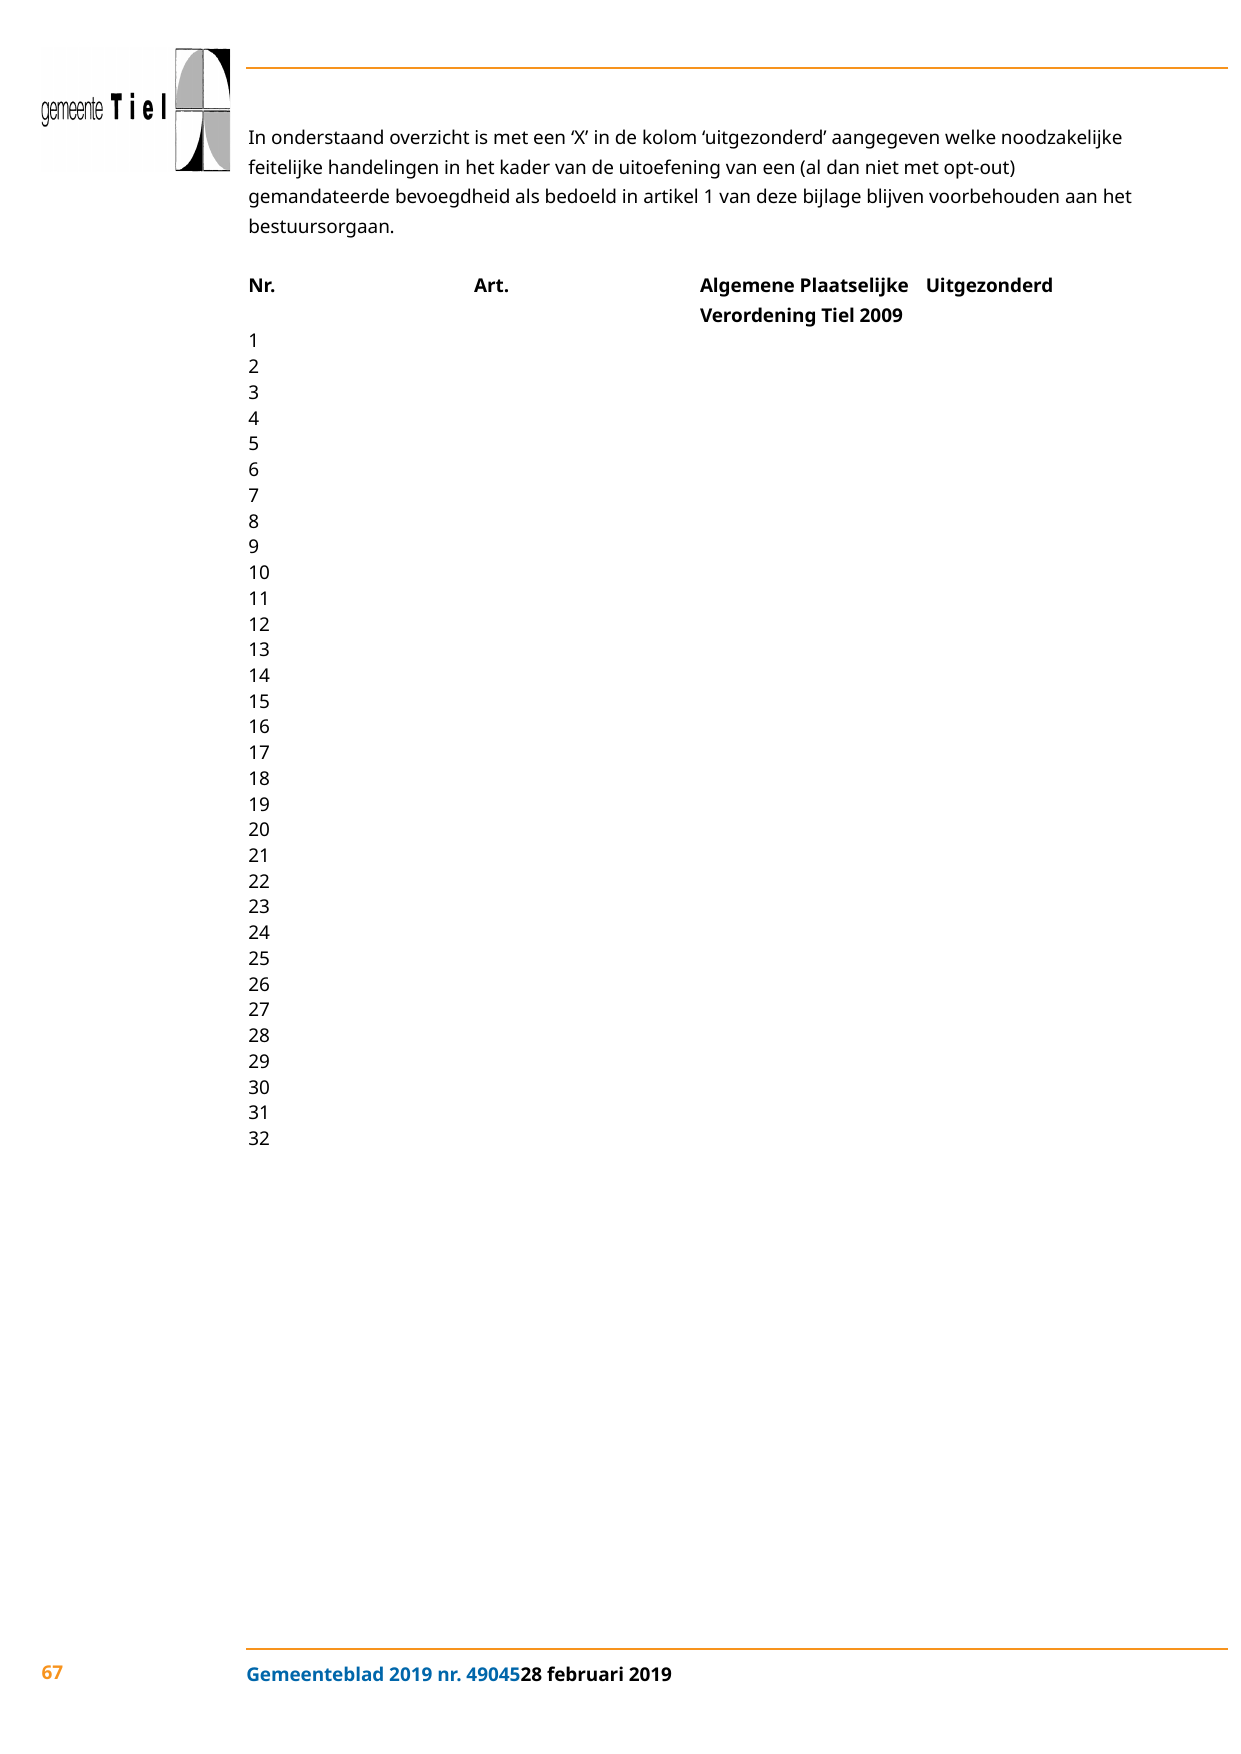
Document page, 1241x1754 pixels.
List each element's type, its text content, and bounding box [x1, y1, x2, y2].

table_cell [926, 482, 1152, 508]
table_cell [474, 791, 700, 817]
table_cell [700, 508, 926, 533]
table_cell [474, 379, 700, 405]
table_cell [926, 431, 1152, 456]
table_cell 24 [248, 920, 474, 945]
table_cell [474, 534, 700, 559]
table_cell [474, 662, 700, 688]
table_cell [474, 585, 700, 611]
table_cell [926, 868, 1152, 894]
table_cell [700, 379, 926, 405]
table_header Algemene Plaatselijke Verordening Tiel 2009 [700, 273, 926, 328]
table_cell [700, 534, 926, 559]
table_cell [700, 1074, 926, 1099]
table_cell 1 [248, 328, 474, 353]
table_cell [700, 585, 926, 611]
text In onderstaand overzicht is met een ‘X’ in de kolom ‘uitgezonderd’ aangegeven welke noodzakelijke feitelijke handelingen in het kader van de uitoefening van een (al dan niet met opt-out) gemandateerde bevoegdheid als bedoeld in artikel 1 van deze bijlage blijven voorbehouden aan het bestuursorgaan. [248, 124, 1152, 239]
table_cell [474, 714, 700, 739]
table_cell [700, 868, 926, 894]
table_cell [926, 534, 1152, 559]
table_cell [474, 868, 700, 894]
table_cell 29 [248, 1048, 474, 1074]
table_cell 31 [248, 1100, 474, 1125]
table_cell [926, 971, 1152, 997]
table_cell [474, 1023, 700, 1048]
table_cell [474, 328, 700, 353]
table_cell [926, 894, 1152, 919]
table_cell [700, 997, 926, 1022]
table_cell 5 [248, 431, 474, 456]
table_cell [700, 431, 926, 456]
table_cell [926, 817, 1152, 842]
table_cell [474, 920, 700, 945]
table_cell [700, 662, 926, 688]
table_cell 12 [248, 611, 474, 636]
table_cell [474, 971, 700, 997]
table_cell [926, 920, 1152, 945]
table_cell [474, 559, 700, 585]
table_cell 21 [248, 842, 474, 868]
table_cell [474, 431, 700, 456]
table_cell [926, 1048, 1152, 1074]
table_cell [926, 1100, 1152, 1125]
table_cell [700, 354, 926, 379]
table_cell [474, 456, 700, 482]
table_cell [700, 328, 926, 353]
table_cell [700, 817, 926, 842]
table_cell 15 [248, 688, 474, 714]
table_cell 28 [248, 1023, 474, 1048]
table_cell 6 [248, 456, 474, 482]
table_cell 30 [248, 1074, 474, 1099]
table_cell [926, 997, 1152, 1022]
table_cell [474, 636, 700, 662]
table_cell [926, 456, 1152, 482]
table_cell 4 [248, 405, 474, 431]
table_cell [700, 456, 926, 482]
table_cell [700, 765, 926, 791]
table_cell [474, 765, 700, 791]
table_cell 17 [248, 739, 474, 765]
table_cell [926, 559, 1152, 585]
table_cell [700, 791, 926, 817]
table_header Art. [474, 273, 700, 328]
table_cell [926, 1023, 1152, 1048]
table_cell [474, 1100, 700, 1125]
table_cell 18 [248, 765, 474, 791]
table_cell 14 [248, 662, 474, 688]
table_cell [700, 971, 926, 997]
table_cell 13 [248, 636, 474, 662]
table_header Uitgezonderd [926, 273, 1152, 328]
picture [41, 47, 231, 172]
table_cell [926, 1074, 1152, 1099]
table_cell 11 [248, 585, 474, 611]
table_cell [926, 379, 1152, 405]
table_cell [474, 688, 700, 714]
table_cell [700, 611, 926, 636]
table_cell [474, 1125, 700, 1151]
table_cell [700, 482, 926, 508]
table_cell [926, 714, 1152, 739]
table_cell [700, 1125, 926, 1151]
table_cell [926, 328, 1152, 353]
table_cell [474, 945, 700, 971]
table_cell [474, 842, 700, 868]
table_cell [700, 559, 926, 585]
table_cell [474, 508, 700, 533]
table_cell 16 [248, 714, 474, 739]
table_cell [926, 354, 1152, 379]
table_cell [700, 1023, 926, 1048]
table_cell [926, 765, 1152, 791]
table_cell 20 [248, 817, 474, 842]
table_cell [700, 739, 926, 765]
table_cell [926, 739, 1152, 765]
table_cell 8 [248, 508, 474, 533]
table_cell [700, 1048, 926, 1074]
table_cell [700, 1100, 926, 1125]
table_cell [474, 354, 700, 379]
table_cell [474, 482, 700, 508]
table_cell [474, 405, 700, 431]
table_cell [926, 405, 1152, 431]
table_cell [700, 714, 926, 739]
table_cell [474, 997, 700, 1022]
table_cell [926, 585, 1152, 611]
table_cell 23 [248, 894, 474, 919]
table_cell [474, 1074, 700, 1099]
table_cell [926, 945, 1152, 971]
table_cell [926, 791, 1152, 817]
table_cell [474, 611, 700, 636]
table_cell [474, 1048, 700, 1074]
table_cell 2 [248, 354, 474, 379]
table_cell 19 [248, 791, 474, 817]
table_cell 25 [248, 945, 474, 971]
table_header Nr. [248, 273, 474, 328]
table_cell 22 [248, 868, 474, 894]
table_cell 10 [248, 559, 474, 585]
table_cell 7 [248, 482, 474, 508]
table_cell [926, 508, 1152, 533]
table_cell [700, 405, 926, 431]
table_cell 32 [248, 1125, 474, 1151]
table_cell [926, 842, 1152, 868]
table_cell [474, 894, 700, 919]
table_cell [474, 739, 700, 765]
table_cell [474, 817, 700, 842]
table_cell [700, 945, 926, 971]
table_cell [700, 688, 926, 714]
table_cell 27 [248, 997, 474, 1022]
table_cell [700, 842, 926, 868]
table_cell 9 [248, 534, 474, 559]
table_cell [926, 1125, 1152, 1151]
table_cell [926, 662, 1152, 688]
table_cell 3 [248, 379, 474, 405]
table_cell [926, 636, 1152, 662]
table_cell 26 [248, 971, 474, 997]
table_cell [926, 611, 1152, 636]
table_cell [700, 894, 926, 919]
table_cell [700, 920, 926, 945]
table_cell [700, 636, 926, 662]
table_cell [926, 688, 1152, 714]
